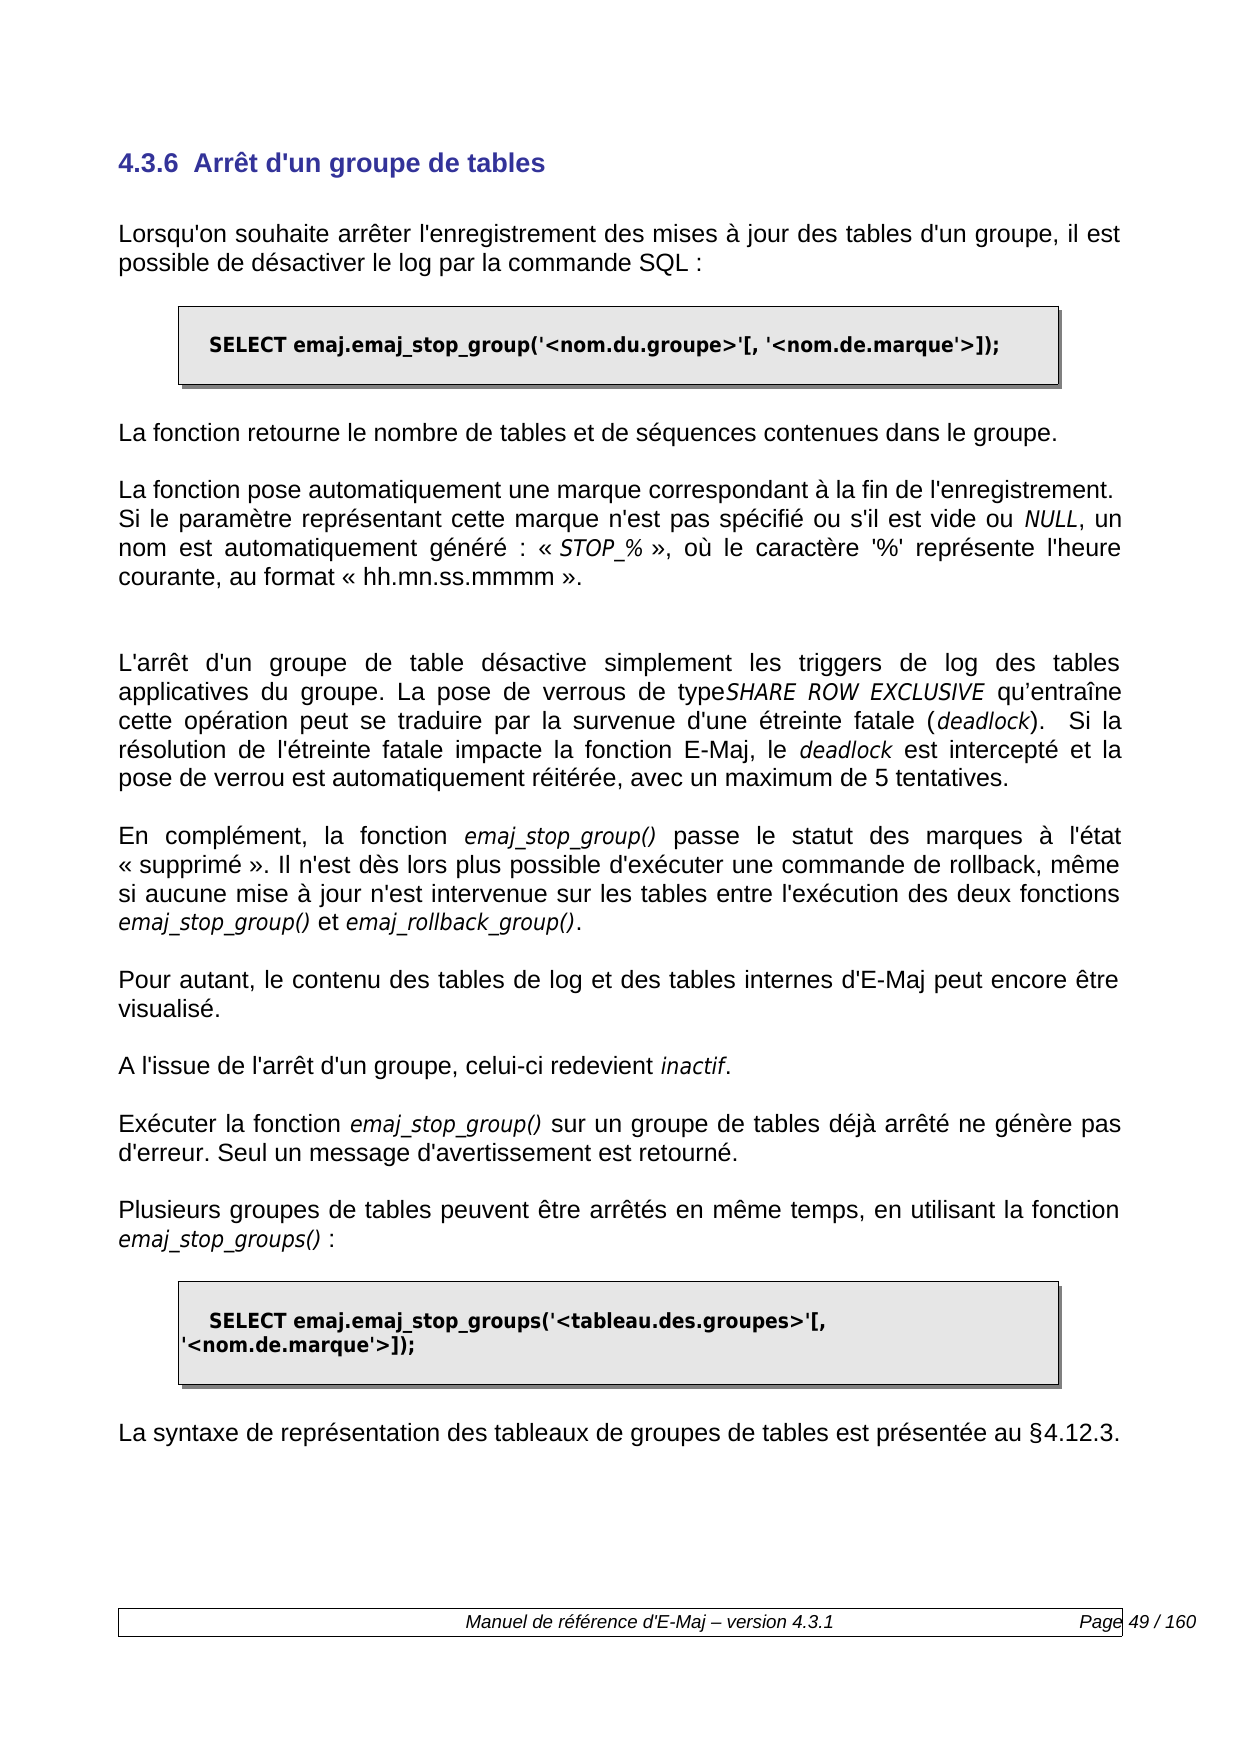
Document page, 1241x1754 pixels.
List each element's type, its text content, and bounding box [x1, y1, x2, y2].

text La fonction pose automatiquement une marque correspondant à la fin de l'enregistrement. [118, 475, 1122, 504]
text La syntaxe de représentation des tableaux de groupes de tables est présentée au §4.12.3. [118, 1418, 1122, 1447]
text Pour autant, le contenu des tables de log et des tables internes d'E-Maj peut encore être visualisé. [118, 965, 1122, 1022]
text SELECT emaj.emaj_stop_group('<nom.du.groupe>'[, '<nom.de.marque'>]); [179, 330, 1058, 354]
text A l'issue de l'arrêt d'un groupe, celui-ci redevient inactif. [118, 1051, 1122, 1080]
text La fonction retourne le nombre de tables et de séquences contenues dans le groupe. [118, 418, 1122, 447]
text Exécuter la fonction emaj_stop_group() sur un groupe de tables déjà arrêté ne génère pas d'erreur. Seul un message d'avertissement est retourné. [118, 1109, 1122, 1166]
text En complément, la fonction emaj_stop_group() passe le statut des marques à l'état « supprimé ». Il n'est dès lors plus possible d'exécuter une commande de rollback, même si aucune mise à jour n'est intervenue sur les tables entre l'exécution des deux fonctions emaj_stop_group() et emaj_rollback_group(). [118, 821, 1122, 936]
text Lorsqu'on souhaite arrêter l'enregistrement des mises à jour des tables d'un groupe, il est possible de désactiver le log par la commande SQL : [118, 219, 1122, 277]
text L'arrêt d'un groupe de table désactive simplement les triggers de log des tables applicatives du groupe. La pose de verrous de typeSHARE ROW EXCLUSIVE qu’entraîne cette opération peut se traduire par la survenue d'une étreinte fatale (deadlock). Si la résolution de l'étreinte fatale impacte la fonction E-Maj, le deadlock est intercepté et la pose de verrou est automatiquement réitérée, avec un maximum de 5 tentatives. [118, 648, 1122, 792]
text Si le paramètre représentant cette marque n'est pas spécifié ou s'il est vide ou NULL, un nom est automatiquement généré : « STOP_% », où le caractère '%' représente l'heure courante, au format « hh.mn.ss.mmmm ». [118, 504, 1122, 591]
text SELECT emaj.emaj_stop_groups('<tableau.des.groupes>'[, '<nom.de.marque'>]); [179, 1306, 1058, 1354]
text Plusieurs groupes de tables peuvent être arrêtés en même temps, en utilisant la fonction emaj_stop_groups() : [118, 1195, 1122, 1253]
subtitle Arrêt d'un groupe de tables [118, 147, 1122, 178]
